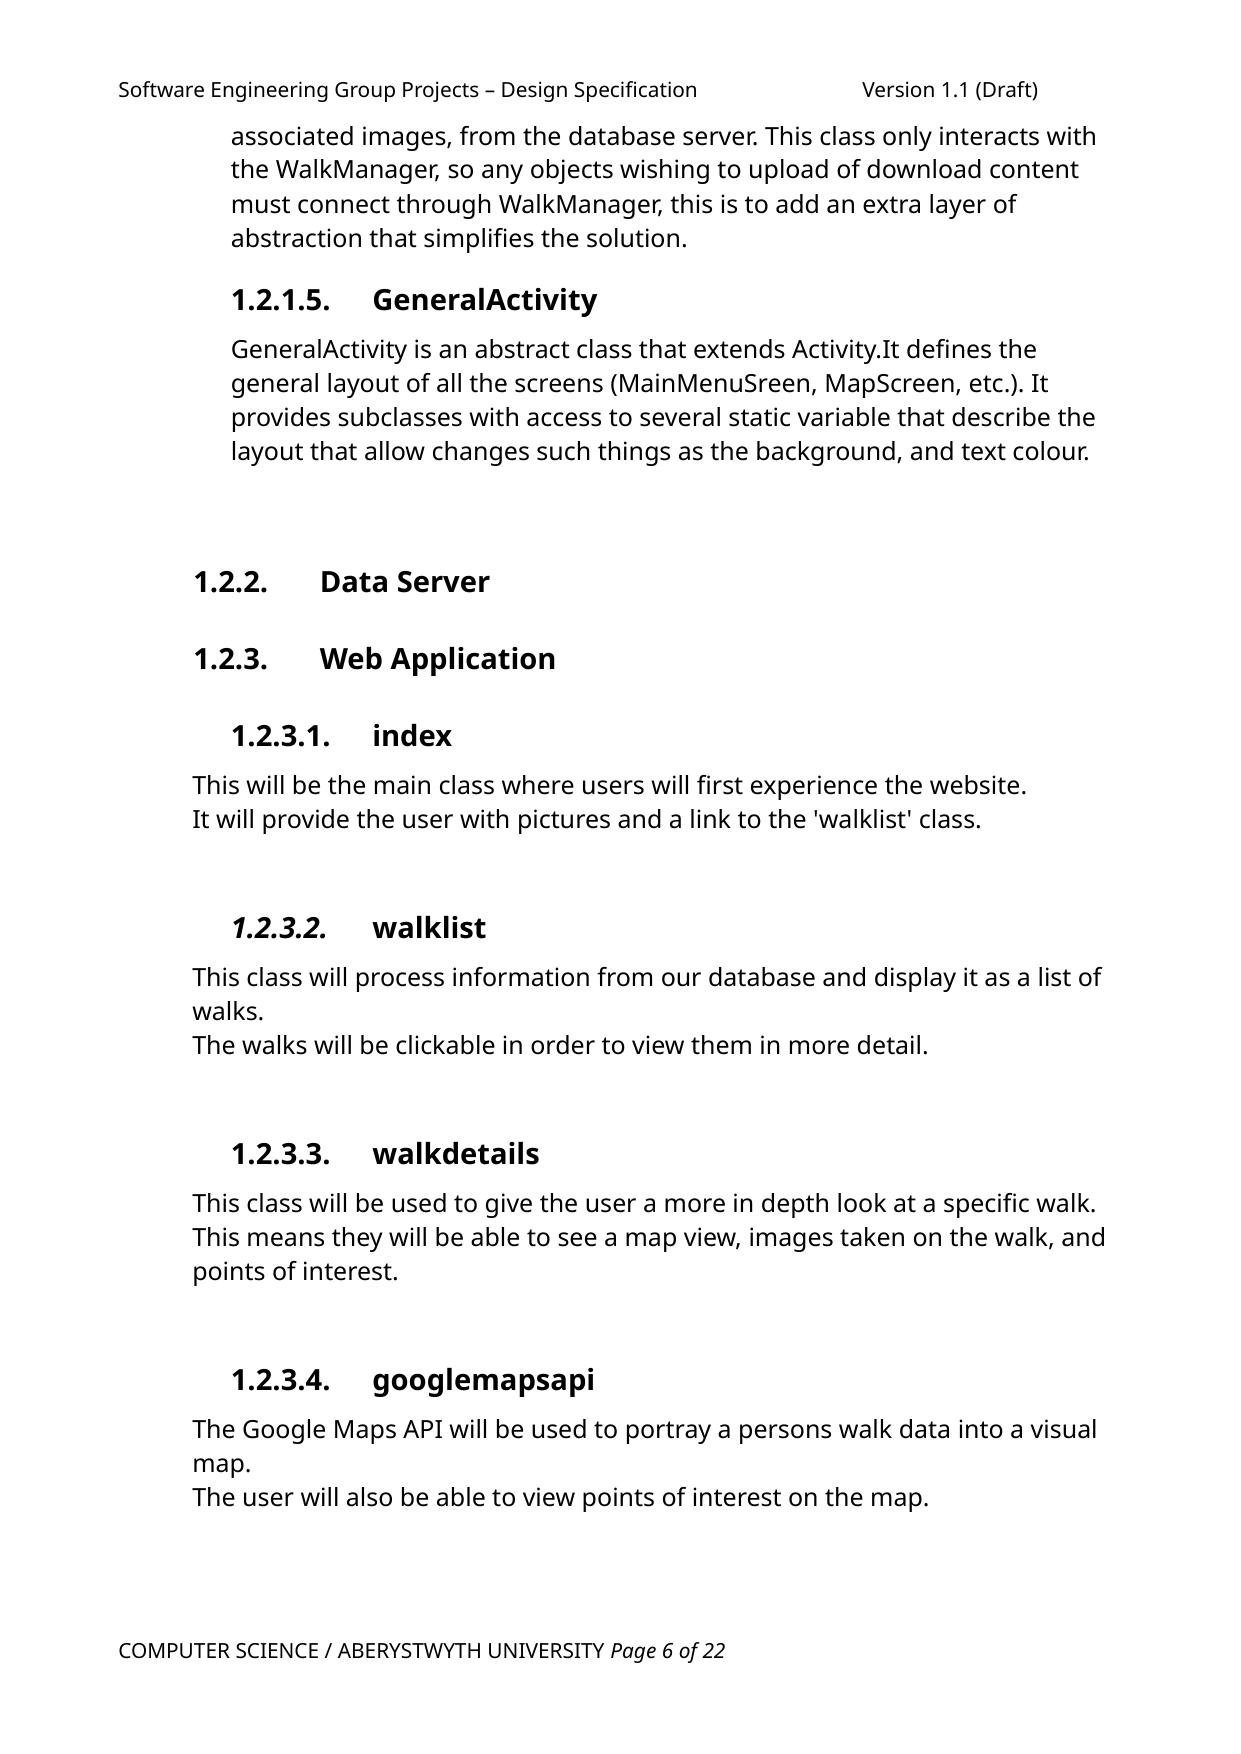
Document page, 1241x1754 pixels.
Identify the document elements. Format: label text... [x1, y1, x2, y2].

text The Google Maps API will be used to portray a persons walk data into a visual map. [192, 1411, 1122, 1479]
text This will be the main class where users will first experience the website. [192, 767, 1122, 802]
text This class will be used to give the user a more in depth look at a specific walk. [192, 1185, 1122, 1219]
subtitle Web Application [193, 638, 1122, 678]
subtitle walklist [231, 907, 1122, 947]
subtitle walkdetails [231, 1133, 1122, 1173]
text This class will process information from our database and display it as a list of walks. [192, 959, 1122, 1027]
text It will provide the user with pictures and a link to the 'walklist' class. [192, 802, 1122, 836]
subtitle googlemapsapi [231, 1359, 1122, 1399]
text GeneralActivity is an abstract class that extends Activity.It defines the general layout of all the screens (MainMenuSreen, MapScreen, etc.). It provides subclasses with access to several static variable that describe the layout that allow changes such things as the background, and text colour. [231, 332, 1122, 468]
text The user will also be able to view points of interest on the map. [192, 1479, 1122, 1513]
subtitle GeneralActivity [231, 279, 1122, 319]
text The walks will be clickable in order to view them in more detail. [192, 1027, 1122, 1062]
subtitle Data Server [193, 561, 1122, 601]
text associated images, from the database server. This class only interacts with the WalkManager, so any objects wishing to upload of download content must connect through WalkManager, this is to add an extra layer of abstraction that simplifies the solution. [231, 118, 1122, 254]
text This means they will be able to see a map view, images taken on the walk, and points of interest. [192, 1219, 1122, 1287]
subtitle index [231, 715, 1122, 755]
